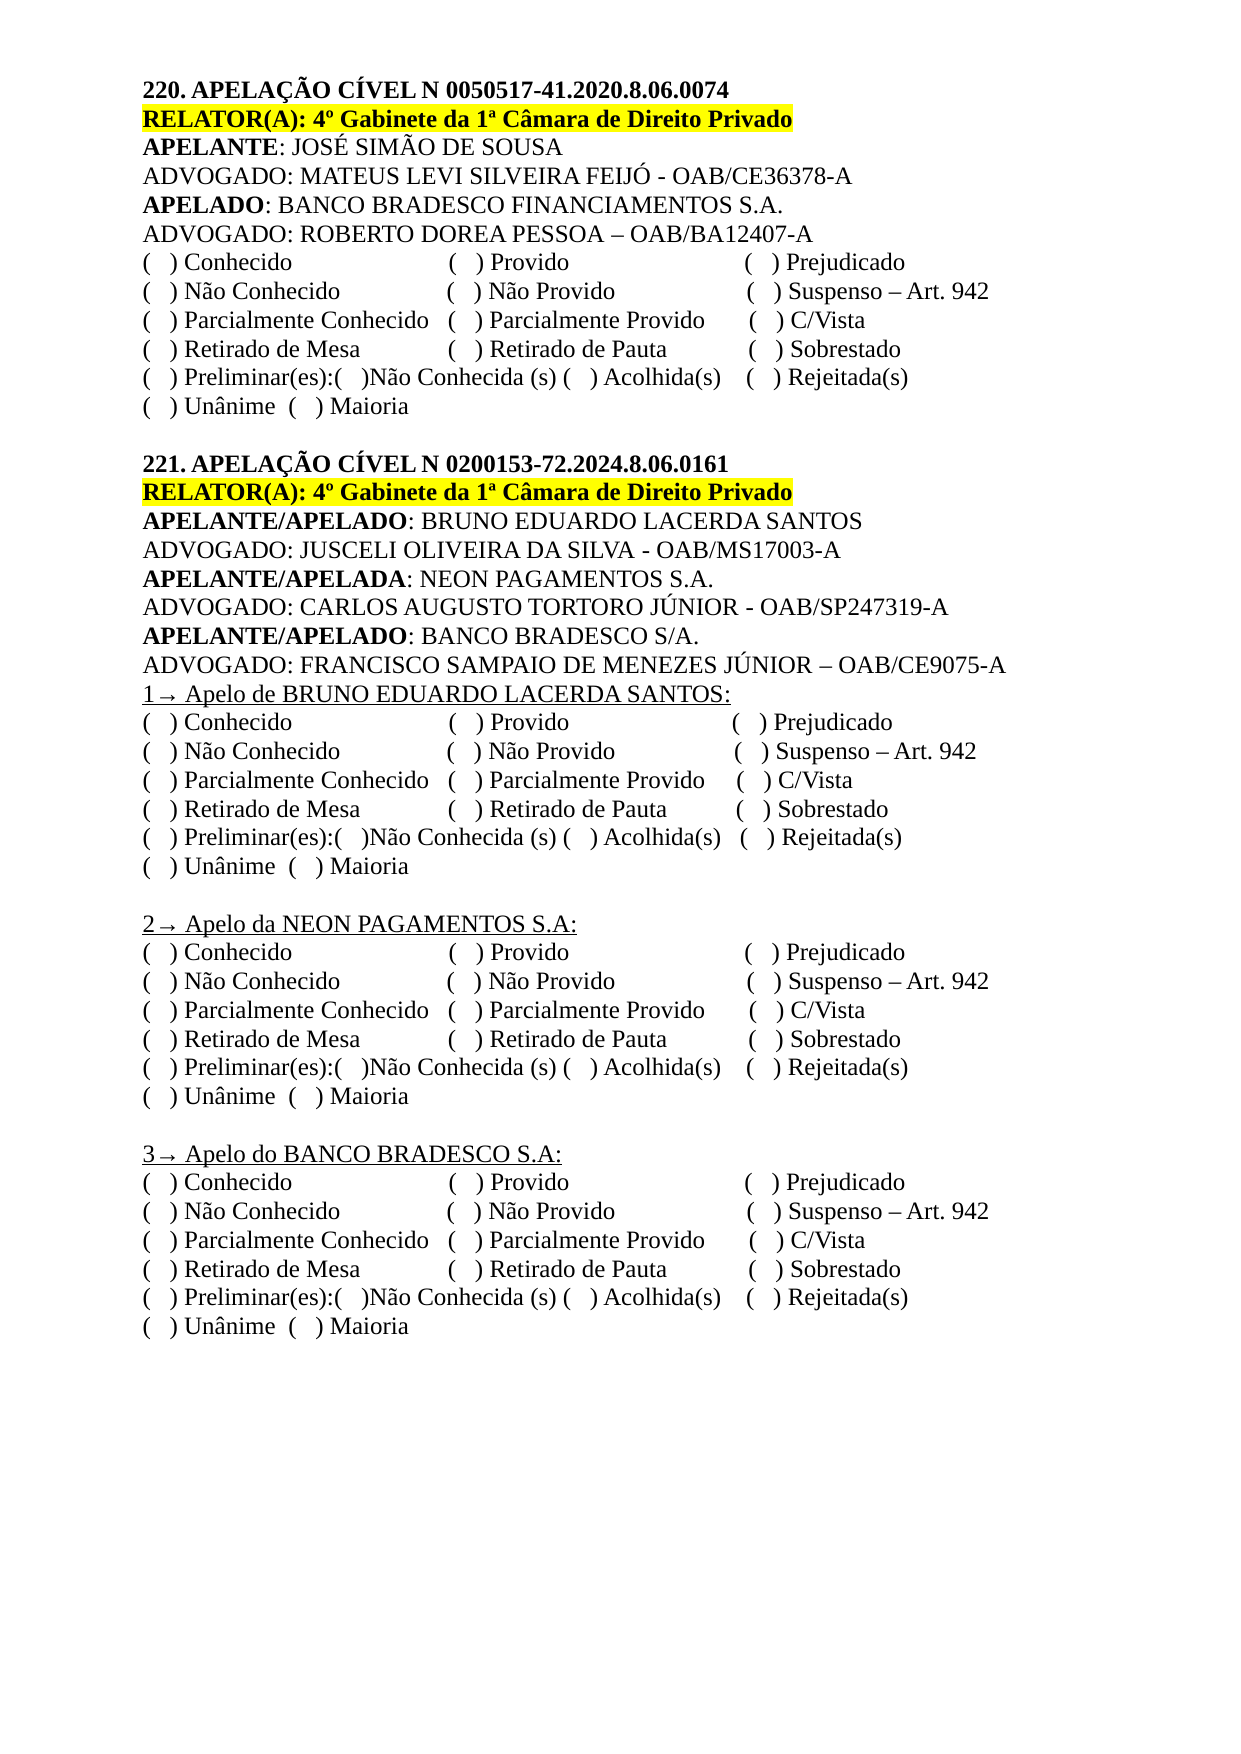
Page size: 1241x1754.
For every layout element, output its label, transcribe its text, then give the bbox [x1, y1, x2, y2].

text ( ) Não Conhecido ( ) Não Provido ( ) Suspenso – Art. 942 [142, 1196, 1158, 1225]
text ( ) Retirado de Mesa ( ) Retirado de Pauta ( ) Sobrestado [142, 1254, 1158, 1282]
text ( ) Conhecido ( ) Provido ( ) Prejudicado [142, 1167, 1141, 1196]
text 3→ Apelo do BANCO BRADESCO S.A: [142, 1139, 1141, 1167]
text ( ) Conhecido ( ) Provido ( ) Prejudicado [142, 247, 1141, 276]
text 220. APELAÇÃO CÍVEL N 0050517-41.2020.8.06.0074 RELATOR(A): 4º Gabinete da 1ª Câmara de Direito Privado APELANTE: JOSÉ SIMÃO DE SOUSA ADVOGADO: MATEUS LEVI SILVEIRA FEIJÓ - OAB/CE36378-A APELADO: BANCO BRADESCO FINANCIAMENTOS S.A. ADVOGADO: ROBERTO DOREA PESSOA – OAB/BA12407-A [142, 75, 1141, 247]
text ( ) Retirado de Mesa ( ) Retirado de Pauta ( ) Sobrestado [142, 794, 1158, 822]
text ( ) Parcialmente Conhecido ( ) Parcialmente Provido ( ) C/Vista [142, 995, 1158, 1024]
text ( ) Não Conhecido ( ) Não Provido ( ) Suspenso – Art. 942 [142, 276, 1158, 305]
text ( ) Unânime ( ) Maioria 221. APELAÇÃO CÍVEL N 0200153-72.2024.8.06.0161 RELATOR(A): 4º Gabinete da 1ª Câmara de Direito Privado APELANTE/APELADO: BRUNO EDUARDO LACERDA SANTOS ADVOGADO: JUSCELI OLIVEIRA DA SILVA - OAB/MS17003-A APELANTE/APELADA: NEON PAGAMENTOS S.A. ADVOGADO: CARLOS AUGUSTO TORTORO JÚNIOR - OAB/SP247319-A APELANTE/APELADO: BANCO BRADESCO S/A. ADVOGADO: FRANCISCO SAMPAIO DE MENEZES JÚNIOR – OAB/CE9075-A [142, 391, 1141, 679]
text ( ) Parcialmente Conhecido ( ) Parcialmente Provido ( ) C/Vista [142, 1225, 1158, 1254]
text ( ) Parcialmente Conhecido ( ) Parcialmente Provido ( ) C/Vista [142, 305, 1158, 334]
text 1→ Apelo de BRUNO EDUARDO LACERDA SANTOS: [142, 679, 1141, 707]
text ( ) Preliminar(es):( )Não Conhecida (s) ( ) Acolhida(s) ( ) Rejeitada(s) [142, 822, 1158, 851]
text ( ) Parcialmente Conhecido ( ) Parcialmente Provido ( ) C/Vista [142, 765, 1158, 794]
text ( ) Preliminar(es):( )Não Conhecida (s) ( ) Acolhida(s) ( ) Rejeitada(s) [142, 1282, 1158, 1311]
text ( ) Retirado de Mesa ( ) Retirado de Pauta ( ) Sobrestado [142, 1024, 1158, 1052]
text 2→ Apelo da NEON PAGAMENTOS S.A: [142, 909, 1141, 937]
text ( ) Conhecido ( ) Provido ( ) Prejudicado [142, 937, 1141, 966]
text ( ) Unânime ( ) Maioria [142, 1081, 1141, 1110]
text ( ) Preliminar(es):( )Não Conhecida (s) ( ) Acolhida(s) ( ) Rejeitada(s) [142, 362, 1158, 391]
text ( ) Preliminar(es):( )Não Conhecida (s) ( ) Acolhida(s) ( ) Rejeitada(s) [142, 1052, 1158, 1081]
text ( ) Não Conhecido ( ) Não Provido ( ) Suspenso – Art. 942 [142, 966, 1158, 995]
text ( ) Não Conhecido ( ) Não Provido ( ) Suspenso – Art. 942 [142, 736, 1158, 765]
text ( ) Unânime ( ) Maioria [142, 851, 1158, 880]
text ( ) Retirado de Mesa ( ) Retirado de Pauta ( ) Sobrestado [142, 334, 1158, 362]
text ( ) Conhecido ( ) Provido ( ) Prejudicado [142, 707, 1141, 736]
text ( ) Unânime ( ) Maioria [142, 1311, 1141, 1397]
